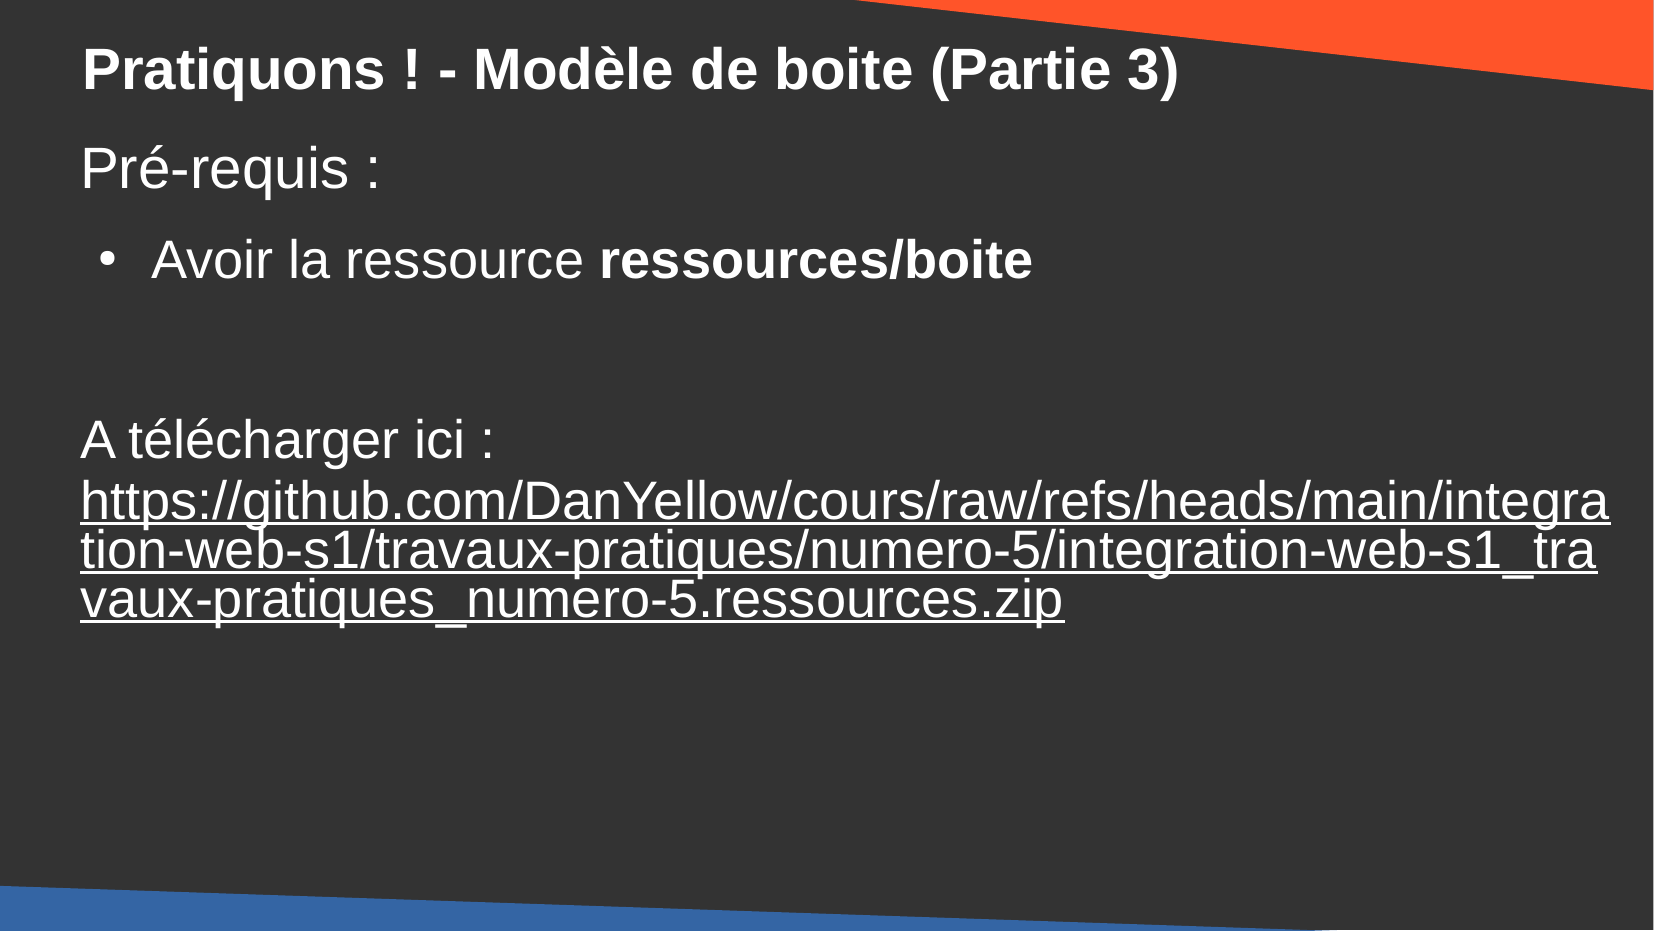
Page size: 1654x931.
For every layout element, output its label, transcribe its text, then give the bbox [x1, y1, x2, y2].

list Pré-requis : Avoir la ressource ressources/boite A télécharger ici : https://github.com/DanYellow/cours/raw/refs/heads/main/integration-web-s1/travaux-pratiques/numero-5/integration-web-s1_travaux-pratiques_numero-5.ressources.zip [80, 135, 1620, 697]
title Pratiquons ! - Modèle de boite (Partie 3) [82, 37, 1571, 114]
text_box [854, 0, 1654, 91]
text_box [0, 885, 1337, 931]
